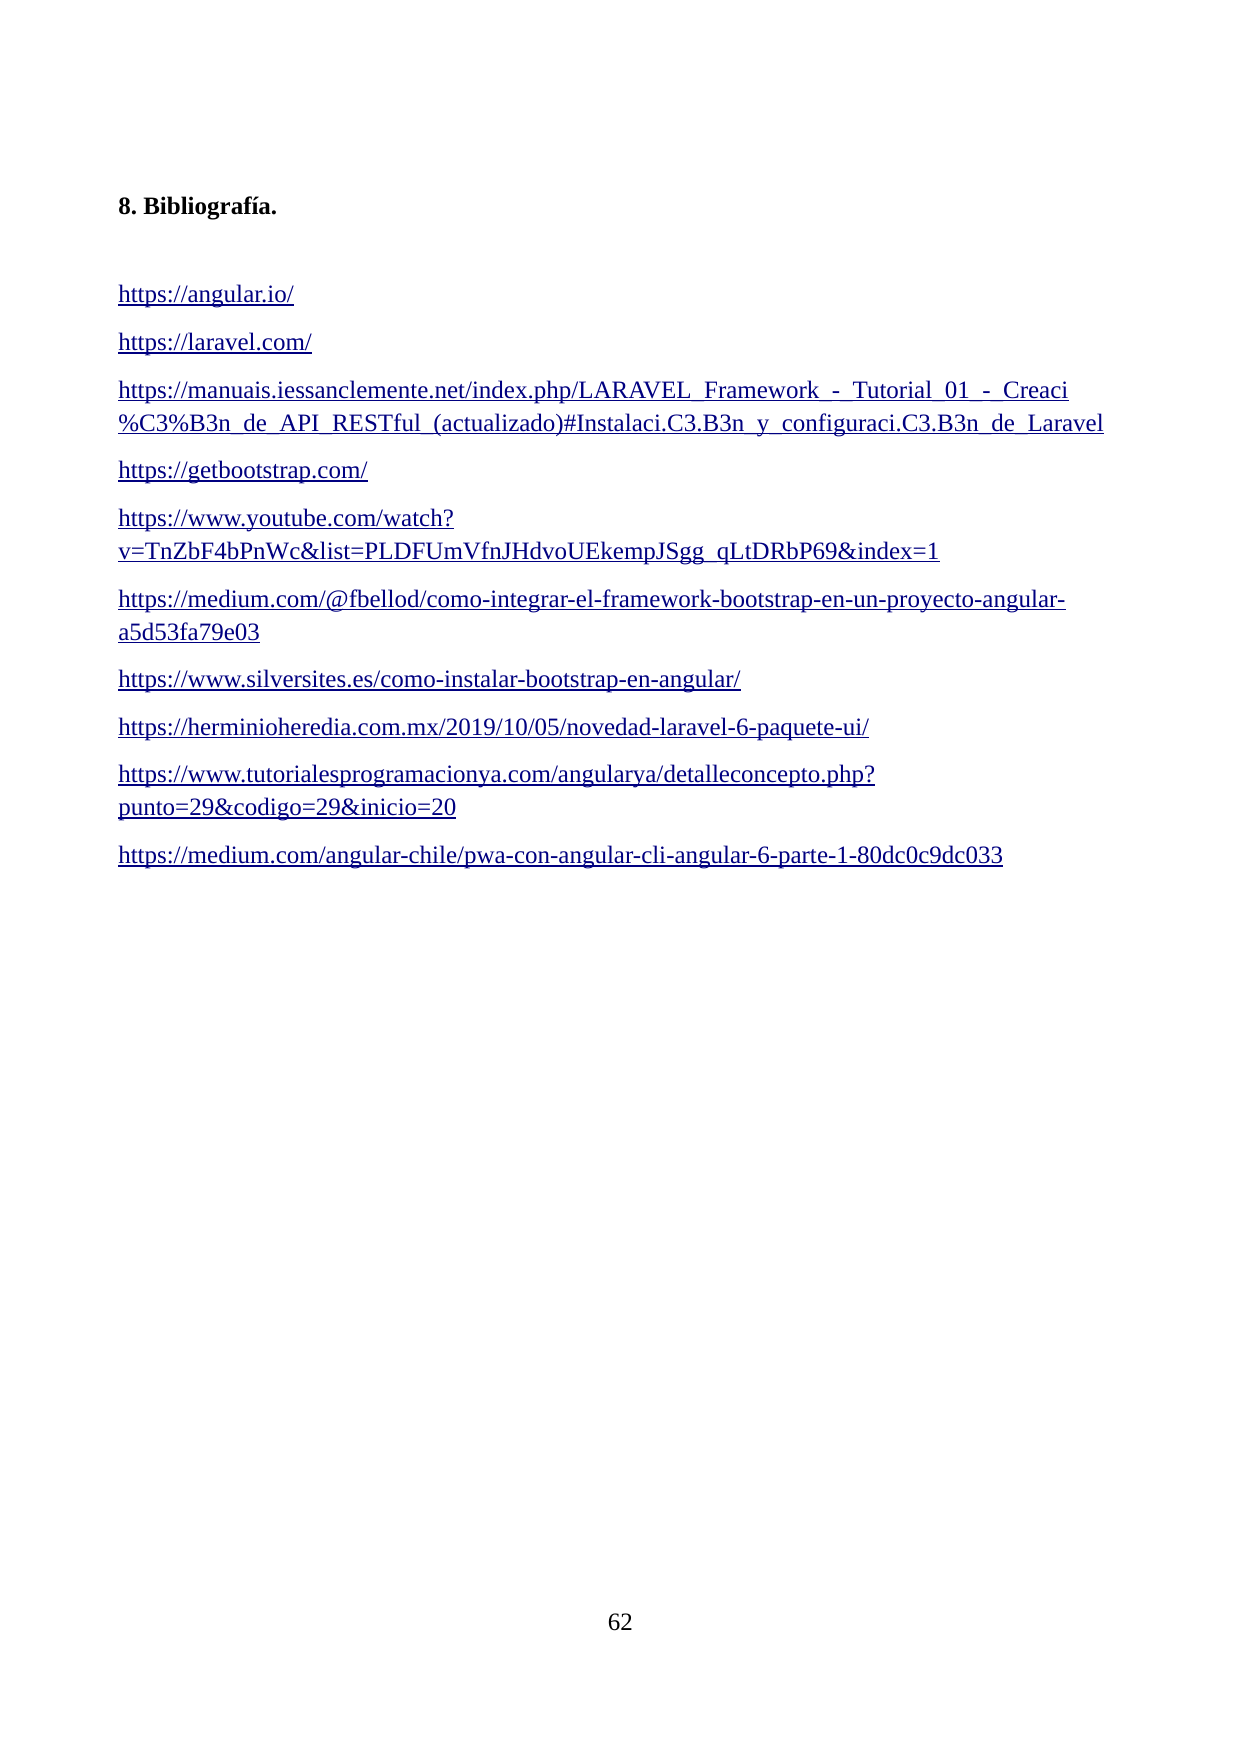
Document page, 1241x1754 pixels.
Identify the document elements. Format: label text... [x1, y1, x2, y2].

text https://angular.io/ [118, 279, 1122, 308]
text https://getbootstrap.com/ [118, 455, 1122, 484]
subtitle 8. Bibliografía. [118, 191, 1122, 219]
text https://www.silversites.es/como-instalar-bootstrap-en-angular/ [118, 664, 1122, 693]
text https://medium.com/@fbellod/como-integrar-el-framework-bootstrap-en-un-proyecto-angular-a5d53fa79e03 [118, 584, 1122, 645]
text https://medium.com/angular-chile/pwa-con-angular-cli-angular-6-parte-1-80dc0c9dc033 [118, 840, 1122, 869]
text https://www.tutorialesprogramacionya.com/angularya/detalleconcepto.php?punto=29&codigo=29&inicio=20 [118, 759, 1122, 821]
text https://www.youtube.com/watch?v=TnZbF4bPnWc&list=PLDFUmVfnJHdvoUEkempJSgg_qLtDRbP69&index=1 [118, 503, 1122, 565]
text https://manuais.iessanclemente.net/index.php/LARAVEL_Framework_-_Tutorial_01_-_Creaci%C3%B3n_de_API_RESTful_(actualizado)#Instalaci.C3.B3n_y_configuraci.C3.B3n_de_Laravel [118, 375, 1122, 437]
text https://herminioheredia.com.mx/2019/10/05/novedad-laravel-6-paquete-ui/ [118, 712, 1122, 741]
text https://laravel.com/ [118, 327, 1122, 356]
